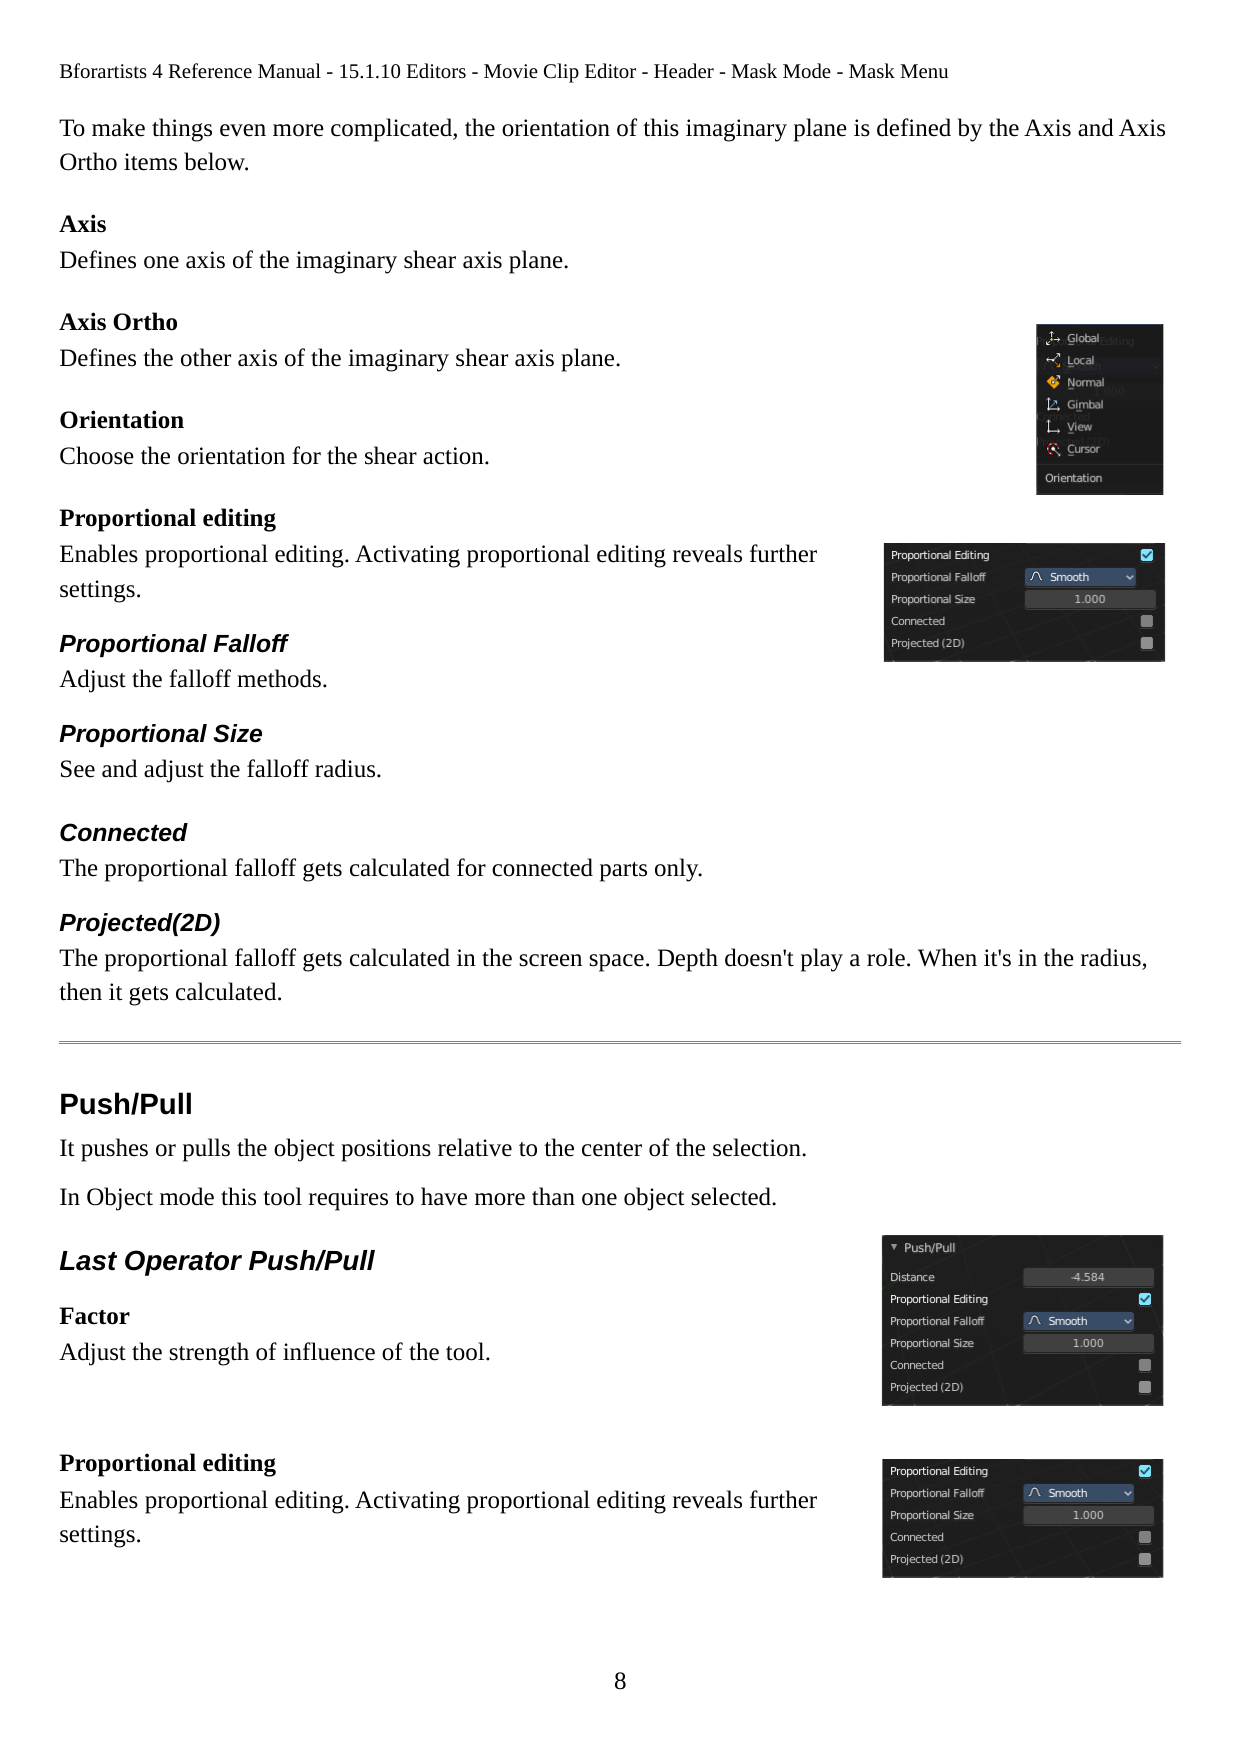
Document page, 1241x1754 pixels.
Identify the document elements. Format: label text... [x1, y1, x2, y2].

subtitle [1164, 1244, 1181, 1276]
text Choose the orientation for the shear action. [59, 441, 1036, 470]
subtitle Axis [59, 209, 1181, 237]
text Enables proportional editing. Activating proportional editing reveals further settings. [59, 1485, 882, 1548]
picture [882, 1459, 1164, 1578]
subtitle [1164, 1301, 1181, 1330]
subtitle Factor [59, 1301, 881, 1330]
subtitle [1166, 629, 1181, 658]
subtitle Last Operator Push/Pull [59, 1244, 881, 1276]
text Adjust the strength of influence of the tool. [59, 1337, 881, 1366]
picture [1036, 324, 1164, 495]
picture [881, 1235, 1164, 1406]
picture [883, 543, 1166, 662]
subtitle Proportional Falloff [59, 629, 883, 658]
text See and adjust the falloff radius. [59, 754, 1181, 783]
subtitle Proportional editing [59, 503, 1181, 532]
subtitle Axis Ortho [59, 307, 1181, 336]
text Defines one axis of the imaginary shear axis plane. [59, 245, 1181, 274]
subtitle Projected(2D) [59, 908, 1181, 937]
subtitle Proportional Size [59, 719, 1181, 748]
text Defines the other axis of the imaginary shear axis plane. [59, 343, 1036, 372]
text It pushes or pulls the object positions relative to the center of the selection. [59, 1133, 1181, 1162]
subtitle Orientation [59, 405, 1036, 434]
text Enables proportional editing. Activating proportional editing reveals further settings. [59, 539, 1181, 603]
text To make things even more complicated, the orientation of this imaginary plane is defined by the Axis and Axis Ortho items below. [59, 113, 1181, 176]
subtitle [1164, 405, 1181, 434]
text The proportional falloff gets calculated for connected parts only. [59, 853, 1181, 882]
text In Object mode this tool requires to have more than one object selected. [59, 1182, 1181, 1211]
subtitle Connected [59, 818, 1181, 847]
subtitle Push/Pull [59, 1087, 1181, 1121]
subtitle Proportional editing [59, 1448, 1181, 1477]
text The proportional falloff gets calculated in the screen space. Depth doesn't play a role. When it's in the radius, then it gets calculated. [59, 943, 1181, 1006]
text Adjust the falloff methods. [59, 664, 1181, 693]
